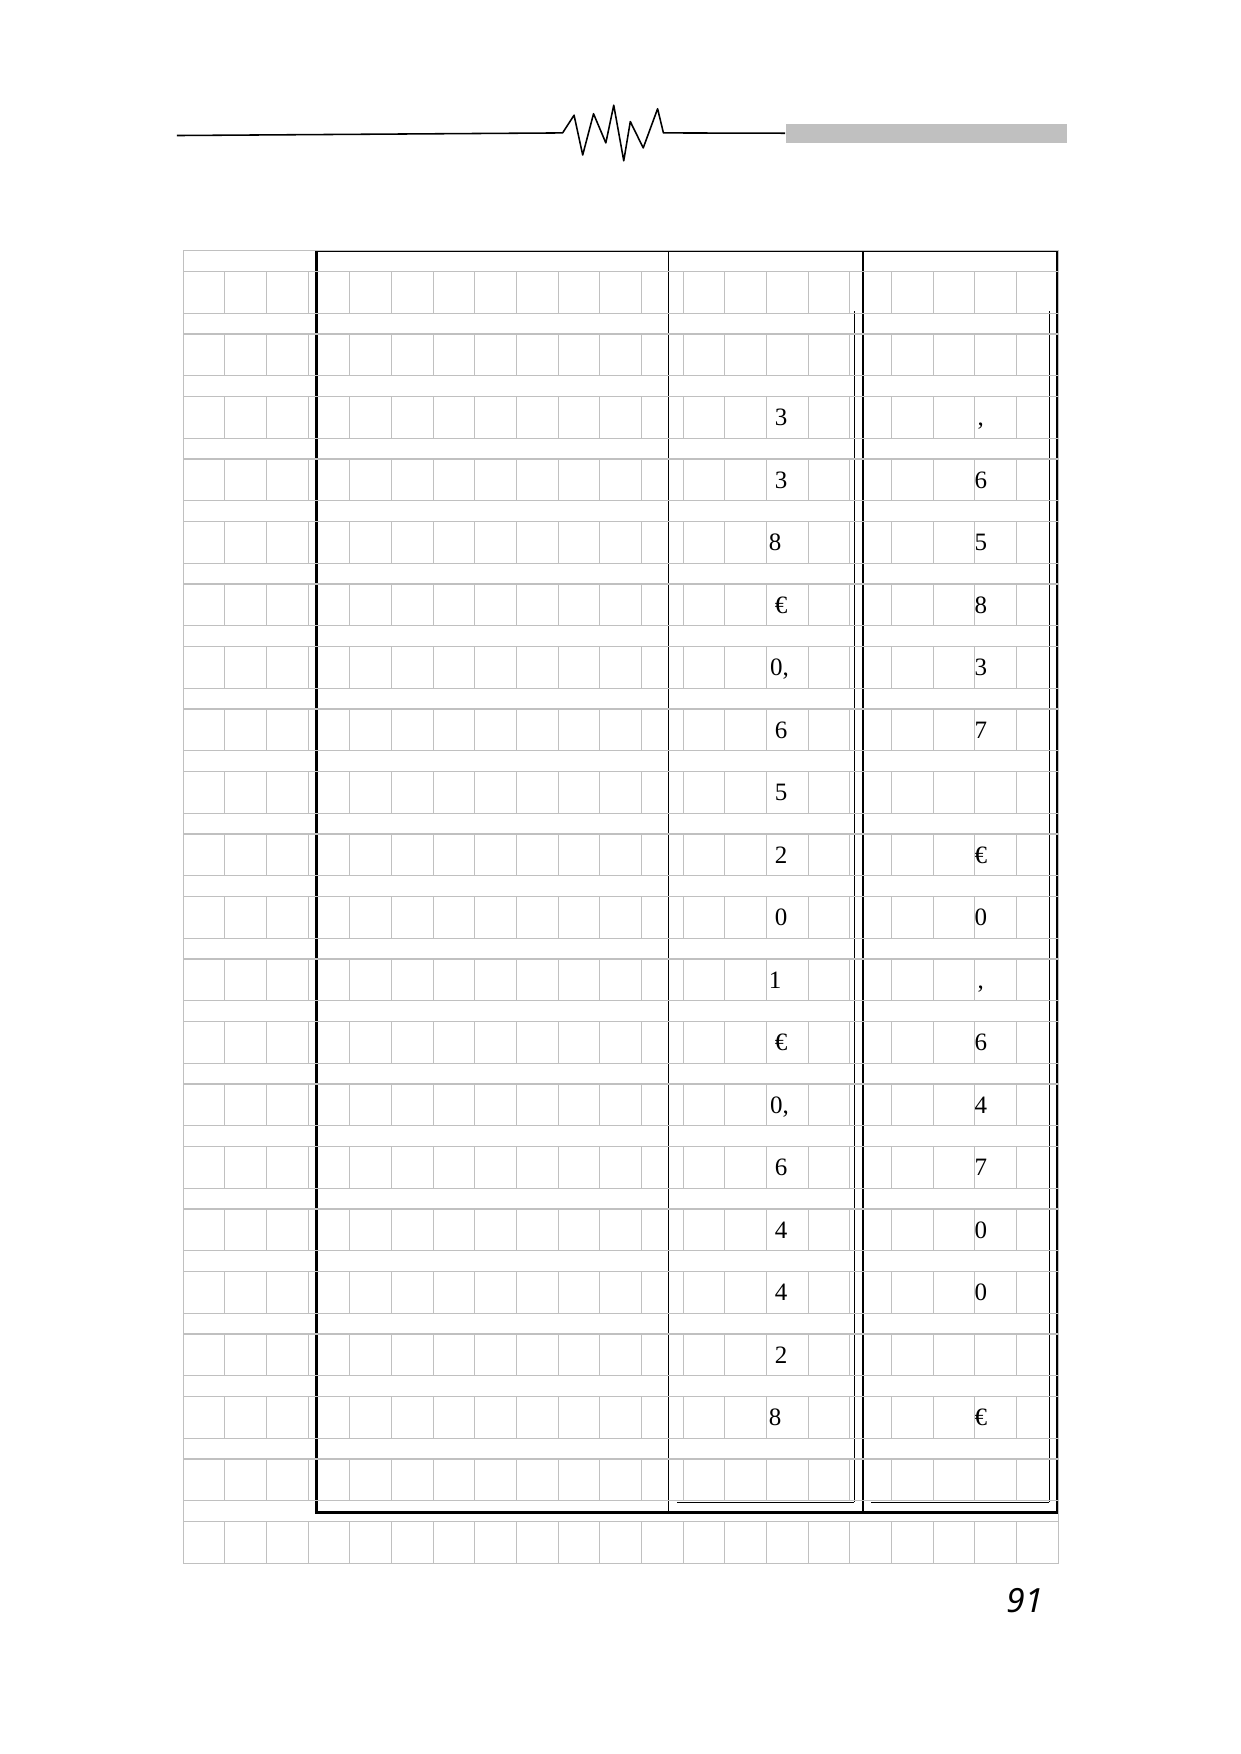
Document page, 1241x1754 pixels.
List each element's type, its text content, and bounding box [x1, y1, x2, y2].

table_cell [318, 1460, 349, 1500]
table_cell [517, 272, 558, 313]
table_cell 7 [975, 710, 1016, 750]
table_cell [669, 314, 854, 333]
table_cell [350, 397, 391, 438]
table_cell [864, 1189, 1049, 1208]
table_cell [559, 1460, 599, 1500]
table_cell [559, 1147, 599, 1188]
table_cell [318, 585, 349, 625]
table_cell [642, 1460, 668, 1500]
table_cell [559, 897, 599, 938]
table_cell [318, 1439, 668, 1458]
table_cell [318, 626, 668, 646]
table_cell [475, 397, 516, 438]
table_cell 3 [767, 460, 808, 500]
table_cell [642, 1335, 668, 1375]
table_cell [669, 252, 862, 271]
table_cell [669, 1126, 854, 1146]
table_cell [864, 1251, 1049, 1271]
table_cell [864, 1439, 1049, 1458]
table_cell [642, 1210, 668, 1250]
table_cell [318, 397, 349, 438]
table_cell [475, 897, 516, 938]
table_cell [318, 1001, 668, 1021]
table_cell [517, 1272, 558, 1313]
table_cell [392, 710, 433, 750]
table_cell [475, 460, 516, 500]
table_cell [350, 960, 391, 1000]
table_cell [350, 1085, 391, 1125]
table_cell [318, 897, 349, 938]
table_cell [318, 522, 349, 563]
table_cell [559, 647, 599, 688]
table_cell [864, 1001, 1049, 1021]
table_cell [517, 1397, 558, 1438]
table_cell [434, 647, 474, 688]
table_cell [669, 876, 854, 896]
table_cell [475, 1210, 516, 1250]
table_cell [517, 397, 558, 438]
table_cell [600, 897, 641, 938]
table_cell [559, 1085, 599, 1125]
table_cell [642, 460, 668, 500]
table_cell [434, 960, 474, 1000]
table_cell [350, 835, 391, 875]
table_cell € [767, 1022, 808, 1063]
table_cell , [975, 960, 1016, 1000]
table_cell [434, 1147, 474, 1188]
table_cell [642, 335, 668, 375]
table_cell [642, 835, 668, 875]
table_cell [517, 335, 558, 375]
table_cell [864, 939, 1049, 958]
table_cell [475, 272, 516, 313]
table_cell [318, 1126, 668, 1146]
table_cell [669, 1189, 854, 1208]
table_cell [600, 1210, 641, 1250]
table_cell [434, 897, 474, 938]
table_cell 0, [767, 647, 808, 688]
table_cell [600, 397, 641, 438]
table_cell [559, 1210, 599, 1250]
table_cell [350, 772, 391, 813]
table_cell [517, 1335, 558, 1375]
table_cell [600, 647, 641, 688]
table_cell [864, 689, 1049, 708]
table_cell [600, 710, 641, 750]
table_cell [864, 314, 1049, 333]
table_cell [392, 272, 433, 313]
table_cell [318, 272, 349, 313]
table_cell [392, 960, 433, 1000]
table_cell [392, 1397, 433, 1438]
table_cell [318, 1189, 668, 1208]
table_cell [434, 1085, 474, 1125]
table_cell [559, 272, 599, 313]
table_cell [318, 1376, 668, 1396]
table_cell [517, 1210, 558, 1250]
table_cell [864, 1501, 1056, 1511]
table_cell [392, 1460, 433, 1500]
table_cell [392, 1210, 433, 1250]
table_cell 0 [767, 897, 808, 938]
table_cell [318, 564, 668, 583]
table_cell [864, 751, 1049, 771]
table_cell [517, 647, 558, 688]
table_cell [642, 1022, 668, 1063]
table_cell [669, 814, 854, 833]
table_cell [669, 439, 854, 458]
table_cell [600, 1085, 641, 1125]
table_cell [517, 710, 558, 750]
table_cell 3 [975, 647, 1016, 688]
table_cell [600, 960, 641, 1000]
table_cell [318, 439, 668, 458]
table_cell [318, 835, 349, 875]
table_cell [318, 710, 349, 750]
table_cell [434, 1022, 474, 1063]
table_cell [669, 751, 854, 771]
table_cell [318, 772, 349, 813]
table_cell [392, 647, 433, 688]
table_cell [559, 397, 599, 438]
table_cell [350, 1397, 391, 1438]
table_cell [642, 772, 668, 813]
table_cell [559, 772, 599, 813]
table_cell [864, 252, 1056, 271]
table_cell [318, 814, 668, 833]
table_cell [318, 460, 349, 500]
table_cell [642, 272, 668, 313]
table_cell [559, 1397, 599, 1438]
table_cell [559, 1335, 599, 1375]
table_cell [434, 1335, 474, 1375]
table_cell [434, 460, 474, 500]
table_cell [642, 397, 668, 438]
table_cell [669, 939, 854, 958]
table_cell [669, 1251, 854, 1271]
table_cell [517, 897, 558, 938]
table_cell [392, 522, 433, 563]
table_cell [350, 460, 391, 500]
table_cell [318, 376, 668, 396]
table_cell [434, 710, 474, 750]
table_cell 2 [767, 835, 808, 875]
table_cell 4 [767, 1210, 808, 1250]
table_cell [642, 1272, 668, 1313]
table_cell [669, 1439, 854, 1458]
table_cell [600, 1147, 641, 1188]
table_cell [318, 960, 349, 1000]
table_cell [559, 335, 599, 375]
table_cell [642, 1397, 668, 1438]
table_cell [392, 772, 433, 813]
table_cell [475, 335, 516, 375]
table_cell [318, 1210, 349, 1250]
table_cell [642, 897, 668, 938]
table_cell [475, 1272, 516, 1313]
table_cell [475, 1335, 516, 1375]
table_cell [669, 1501, 862, 1511]
table_cell [517, 1085, 558, 1125]
table_cell [350, 647, 391, 688]
table_cell 1 [767, 960, 808, 1000]
table_cell [350, 1272, 391, 1313]
table_cell [392, 1335, 433, 1375]
table_cell [864, 501, 1049, 521]
table_cell [392, 1022, 433, 1063]
table_cell [392, 335, 433, 375]
table_cell [318, 335, 349, 375]
table_cell [864, 564, 1049, 583]
table_cell [517, 460, 558, 500]
table_cell € [975, 835, 1016, 875]
table_cell [669, 1064, 854, 1083]
table_cell [517, 522, 558, 563]
table_cell [475, 710, 516, 750]
table_cell [475, 1397, 516, 1438]
table_cell [475, 1147, 516, 1188]
table_cell 8 [767, 1397, 808, 1438]
table_cell [475, 647, 516, 688]
table_cell [864, 1064, 1049, 1083]
table_cell [392, 897, 433, 938]
table_cell [669, 689, 854, 708]
table_cell 5 [975, 522, 1016, 563]
table_cell [600, 772, 641, 813]
table_cell [600, 1460, 641, 1500]
table_cell 7 [975, 1147, 1016, 1188]
table_cell 3 [767, 397, 808, 438]
table_cell [600, 460, 641, 500]
table_cell [350, 1210, 391, 1250]
table_cell [864, 814, 1049, 833]
table_cell [864, 1376, 1049, 1396]
table_cell [318, 1147, 349, 1188]
table_cell [559, 585, 599, 625]
table_cell [475, 1085, 516, 1125]
table_cell [350, 335, 391, 375]
table_cell [642, 1147, 668, 1188]
table_cell [669, 1376, 854, 1396]
table_cell [434, 272, 474, 313]
table_cell [318, 1314, 668, 1333]
table_cell [350, 1147, 391, 1188]
table_cell [318, 939, 668, 958]
table_cell [864, 376, 1049, 396]
table_cell [318, 252, 668, 271]
table_cell , [975, 397, 1016, 438]
table_cell [434, 335, 474, 375]
table_cell [318, 689, 668, 708]
table_cell [517, 1147, 558, 1188]
table_cell [864, 1126, 1049, 1146]
table_cell [642, 585, 668, 625]
table_cell [318, 314, 668, 333]
table_cell [434, 585, 474, 625]
table_cell [318, 751, 668, 771]
table_cell [475, 960, 516, 1000]
table_cell 6 [767, 710, 808, 750]
table_cell [350, 897, 391, 938]
table_cell 0, [767, 1085, 808, 1125]
table_cell [559, 522, 599, 563]
table_cell [434, 1210, 474, 1250]
table_cell [864, 439, 1049, 458]
table_cell [600, 272, 641, 313]
table_cell 8 [767, 522, 808, 563]
table_cell 0 [975, 897, 1016, 938]
table_cell [434, 1272, 474, 1313]
table_cell [392, 460, 433, 500]
table_cell [350, 1460, 391, 1500]
table_cell [600, 835, 641, 875]
table_cell [392, 397, 433, 438]
table_cell [392, 1272, 433, 1313]
table_cell 4 [975, 1085, 1016, 1125]
table_cell [475, 522, 516, 563]
table_cell 0 [975, 1210, 1016, 1250]
table_cell [642, 710, 668, 750]
table_cell [350, 1335, 391, 1375]
table_cell [434, 1397, 474, 1438]
table_cell [434, 397, 474, 438]
table_cell [517, 772, 558, 813]
table_cell [318, 1335, 349, 1375]
table_cell [517, 1022, 558, 1063]
table_cell [600, 1022, 641, 1063]
table_cell [350, 272, 391, 313]
table_cell [559, 710, 599, 750]
table_cell [517, 835, 558, 875]
table_cell [318, 876, 668, 896]
table_cell [559, 835, 599, 875]
table_cell [434, 522, 474, 563]
table_cell [600, 1335, 641, 1375]
table_cell [318, 1022, 349, 1063]
table_cell [318, 501, 668, 521]
table_cell [600, 1397, 641, 1438]
table_cell [600, 585, 641, 625]
table_cell [434, 772, 474, 813]
table_cell [864, 1314, 1049, 1333]
table_cell [669, 1001, 854, 1021]
table_cell [559, 960, 599, 1000]
table_cell 4 [767, 1272, 808, 1313]
table_cell [350, 1022, 391, 1063]
table_cell [642, 522, 668, 563]
table_cell [642, 647, 668, 688]
table_cell [642, 960, 668, 1000]
table_cell [864, 876, 1049, 896]
table_cell [475, 1460, 516, 1500]
table_cell [864, 626, 1049, 646]
table_cell € [975, 1397, 1016, 1438]
table_cell 6 [975, 1022, 1016, 1063]
table_cell [350, 522, 391, 563]
table_cell 8 [975, 585, 1016, 625]
table_cell [517, 960, 558, 1000]
table_cell [669, 564, 854, 583]
table_cell [350, 710, 391, 750]
table_cell [318, 1251, 668, 1271]
table_cell [318, 1501, 668, 1511]
table_cell [475, 1022, 516, 1063]
table_cell [318, 647, 349, 688]
table_cell [434, 835, 474, 875]
table_cell [669, 501, 854, 521]
table_cell 6 [975, 460, 1016, 500]
table_cell [600, 522, 641, 563]
table_cell [392, 1085, 433, 1125]
table_cell [350, 585, 391, 625]
table_cell [642, 1085, 668, 1125]
table_cell [669, 626, 854, 646]
table_cell [600, 1272, 641, 1313]
table_cell [559, 460, 599, 500]
table_cell [669, 376, 854, 396]
table_cell [475, 835, 516, 875]
table_cell [318, 1085, 349, 1125]
table_cell [434, 1460, 474, 1500]
table_cell 0 [975, 1272, 1016, 1313]
table_cell € [767, 585, 808, 625]
table_cell [600, 335, 641, 375]
table_cell [559, 1022, 599, 1063]
table_cell [475, 585, 516, 625]
table_cell [392, 1147, 433, 1188]
table_cell [559, 1272, 599, 1313]
table_cell [517, 1460, 558, 1500]
table_cell 6 [767, 1147, 808, 1188]
table_cell [392, 585, 433, 625]
table_cell [475, 772, 516, 813]
table_cell [318, 1064, 668, 1083]
table_cell 2 [767, 1335, 808, 1375]
table_cell [517, 585, 558, 625]
table_cell [318, 1397, 349, 1438]
table_cell [669, 1314, 854, 1333]
table_cell [392, 835, 433, 875]
table_cell 5 [767, 772, 808, 813]
table_cell [318, 1272, 349, 1313]
